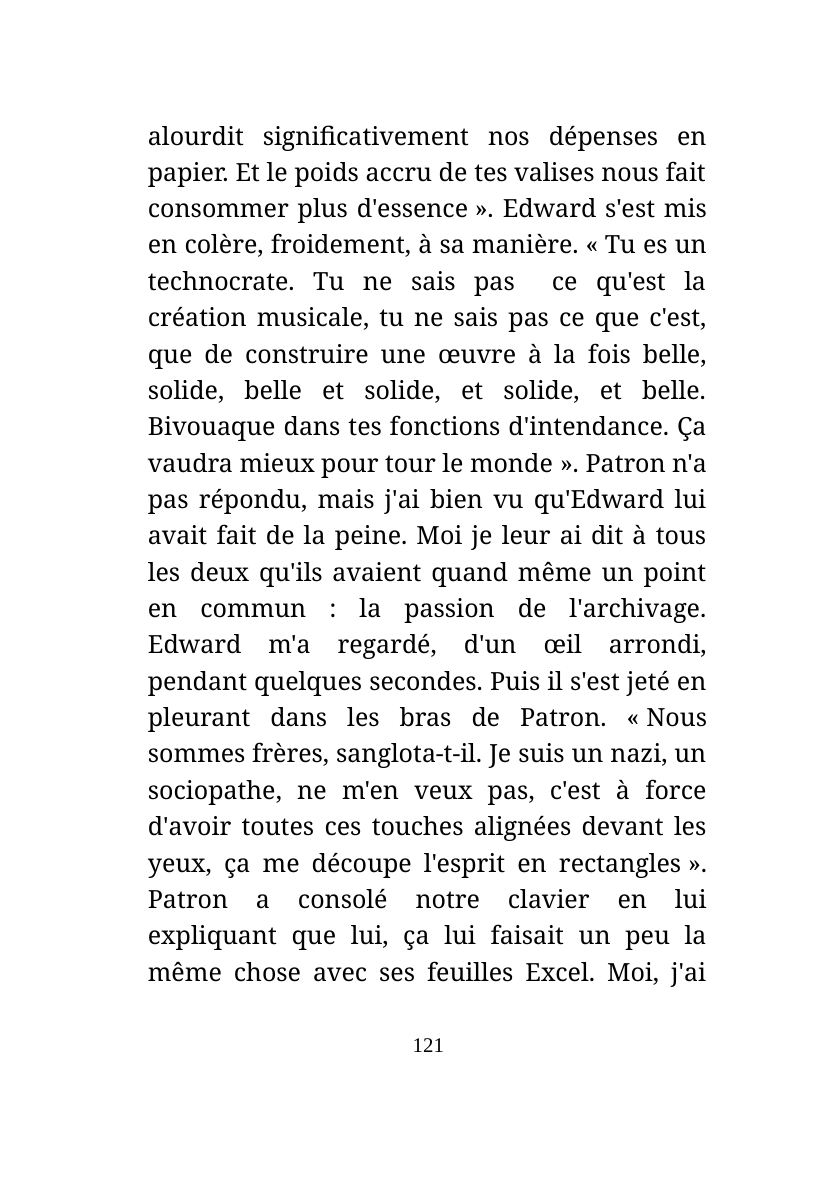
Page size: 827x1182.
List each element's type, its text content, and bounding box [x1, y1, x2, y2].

text alourdit significativement nos dépenses en papier. Et le poids accru de tes valises nous fait consommer plus d'essence ». Edward s'est mis en colère, froidement, à sa manière. « Tu es un technocrate. Tu ne sais pas ce qu'est la création musicale, tu ne sais pas ce que c'est, que de construire une œuvre à la fois belle, solide, belle et solide, et solide, et belle. Bivouaque dans tes fonctions d'intendance. Ça vaudra mieux pour tour le monde ». Patron n'a pas répondu, mais j'ai bien vu qu'Edward lui avait fait de la peine. Moi je leur ai dit à tous les deux qu'ils avaient quand même un point en commun : la passion de l'archivage. Edward m'a regardé, d'un œil arrondi, pendant quelques secondes. Puis il s'est jeté en pleurant dans les bras de Patron. « Nous sommes frères, sanglota-t-il. Je suis un nazi, un sociopathe, ne m'en veux pas, c'est à force d'avoir toutes ces touches alignées devant les yeux, ça me découpe l'esprit en rectangles ». Patron a consolé notre clavier en lui expliquant que lui, ça lui faisait un peu la même chose avec ses feuilles Excel. Moi, j'ai [148, 118, 707, 988]
